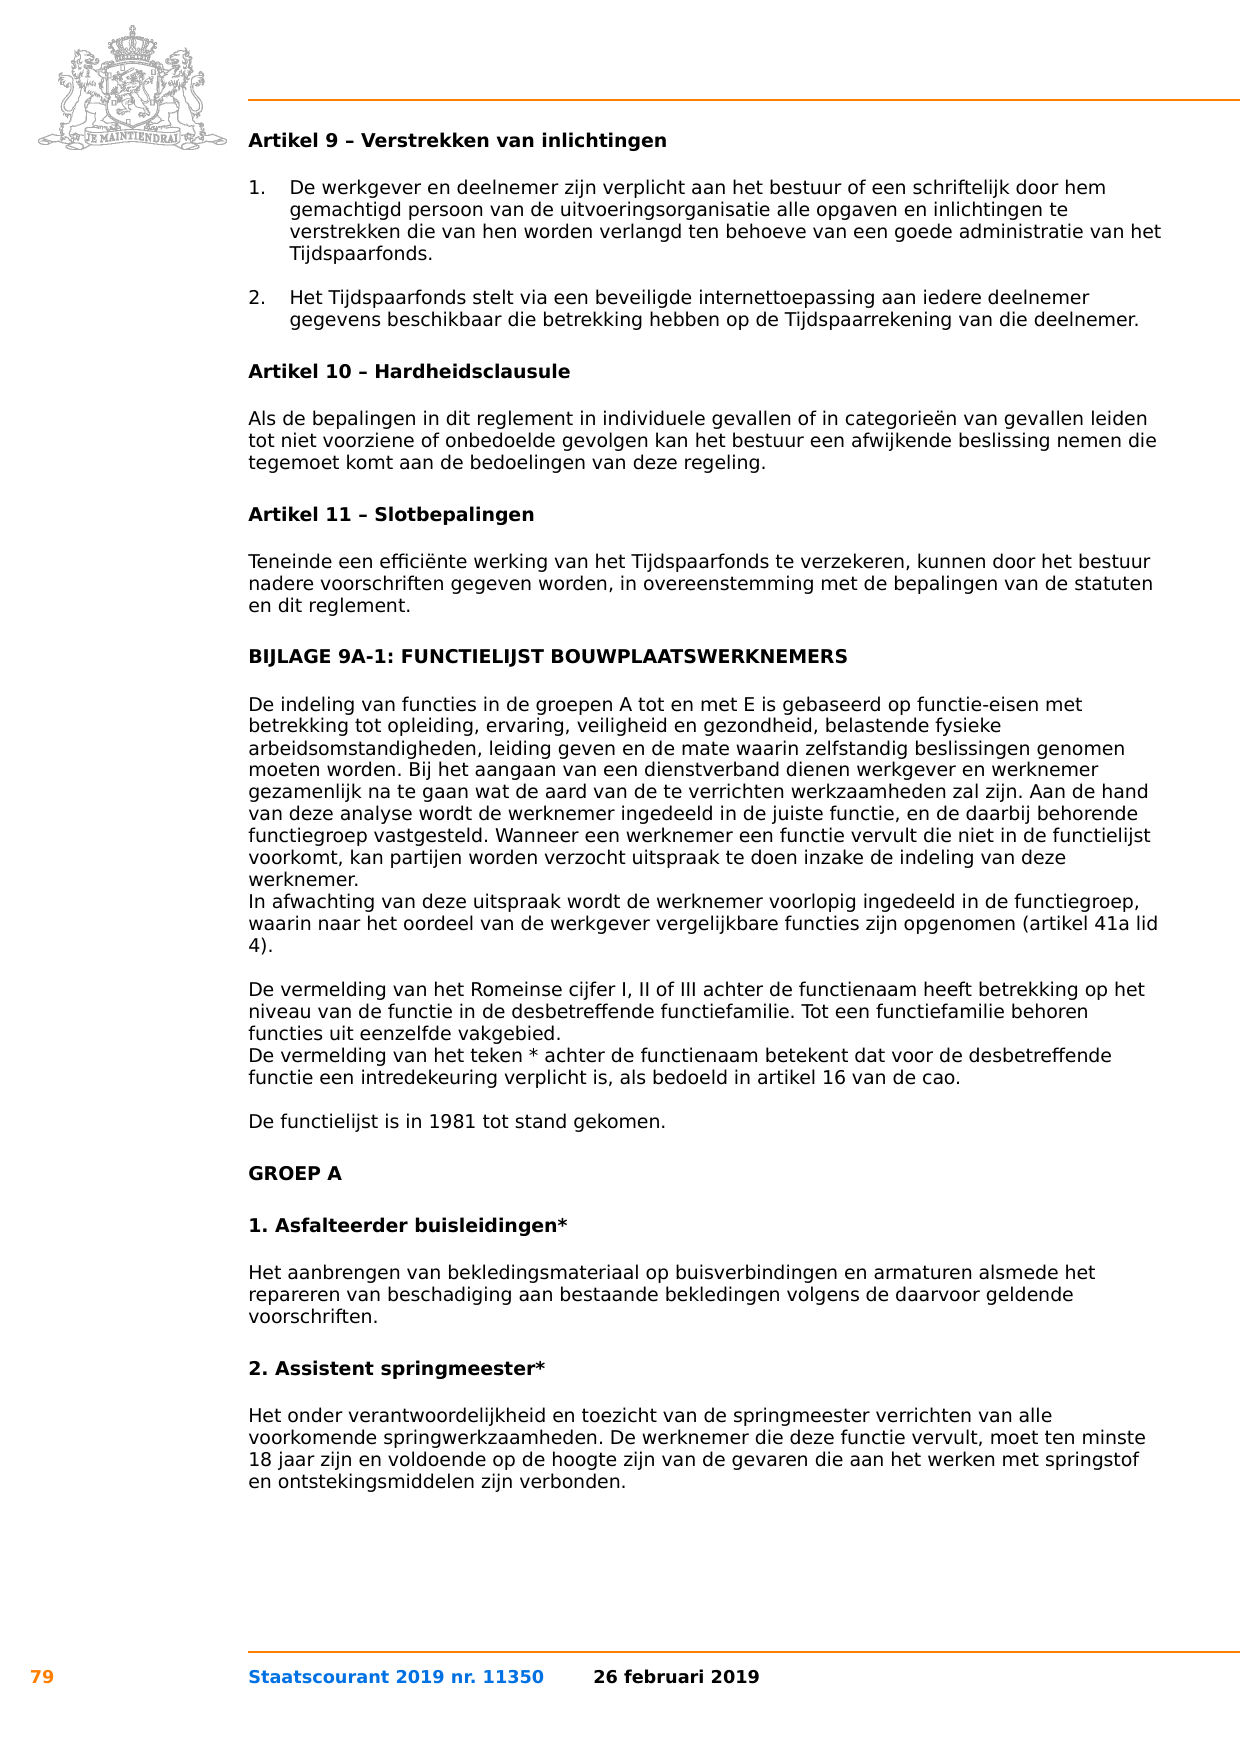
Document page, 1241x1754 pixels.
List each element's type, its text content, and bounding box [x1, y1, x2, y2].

subtitle 2. Assistent springmeester* [248, 1358, 1163, 1380]
subtitle BIJLAGE 9A-1: FUNCTIELIJST BOUWPLAATSWERKNEMERS [248, 646, 1163, 668]
text Het onder verantwoordelijkheid en toezicht van de springmeester verrichten van alle voorkomende springwerkzaamheden. De werknemer die deze functie vervult, moet ten minste 18 jaar zijn en voldoende op de hoogte zijn van de gevaren die aan het werken met springstof en ontstekingsmiddelen zijn verbonden. [248, 1405, 1163, 1493]
subtitle Artikel 9 – Verstrekken van inlichtingen [248, 130, 1163, 152]
text 2. Het Tijdspaarfonds stelt via een beveiligde internettoepassing aan iedere deelnemer gegevens beschikbaar die betrekking hebben op de Tijdspaarrekening van die deelnemer. [248, 287, 1163, 331]
subtitle Artikel 10 – Hardheidsclausule [248, 361, 1163, 383]
text Als de bepalingen in dit reglement in individuele gevallen of in categorieën van gevallen leiden tot niet voorziene of onbedoelde gevolgen kan het bestuur een afwijkende beslissing nemen die tegemoet komt aan de bedoelingen van deze regeling. [248, 408, 1163, 473]
text In afwachting van deze uitspraak wordt de werknemer voorlopig ingedeeld in de functiegroep, waarin naar het oordeel van de werkgever vergelijkbare functies zijn opgenomen (artikel 41a lid 4). [248, 891, 1163, 957]
text Teneinde een efficiënte werking van het Tijdspaarfonds te verzekeren, kunnen door het bestuur nadere voorschriften gegeven worden, in overeenstemming met de bepalingen van de statuten en dit reglement. [248, 551, 1163, 616]
text De vermelding van het teken * achter de functienaam betekent dat voor de desbetreffende functie een intredekeuring verplicht is, als bedoeld in artikel 16 van de cao. [248, 1045, 1163, 1089]
picture [38, 25, 227, 150]
subtitle Artikel 11 – Slotbepalingen [248, 503, 1163, 526]
text Het aanbrengen van bekledingsmateriaal op buisverbindingen en armaturen alsmede het repareren van beschadiging aan bestaande bekledingen volgens de daarvoor geldende voorschriften. [248, 1262, 1163, 1328]
subtitle GROEP A [248, 1163, 1163, 1185]
text 1. De werkgever en deelnemer zijn verplicht aan het bestuur of een schriftelijk door hem gemachtigd persoon van de uitvoeringsorganisatie alle opgaven en inlichtingen te verstrekken die van hen worden verlangd ten behoeve van een goede administratie van het Tijdspaarfonds. [248, 177, 1163, 265]
subtitle 1. Asfalteerder buisleidingen* [248, 1215, 1163, 1237]
text De vermelding van het Romeinse cijfer I, II of III achter de functienaam heeft betrekking op het niveau van de functie in de desbetreffende functiefamilie. Tot een functiefamilie behoren functies uit eenzelfde vakgebied. [248, 979, 1163, 1045]
text De indeling van functies in de groepen A tot en met E is gebaseerd op functie-eisen met betrekking tot opleiding, ervaring, veiligheid en gezondheid, belastende fysieke arbeidsomstandigheden, leiding geven en de mate waarin zelfstandig beslissingen genomen moeten worden. Bij het aangaan van een dienstverband dienen werkgever en werknemer gezamenlijk na te gaan wat de aard van de te verrichten werkzaamheden zal zijn. Aan de hand van deze analyse wordt de werknemer ingedeeld in de juiste functie, en de daarbij behorende functiegroep vastgesteld. Wanneer een werknemer een functie vervult die niet in de functielijst voorkomt, kan partijen worden verzocht uitspraak te doen inzake de indeling van deze werknemer. [248, 693, 1163, 891]
text De functielijst is in 1981 tot stand gekomen. [248, 1111, 1163, 1133]
